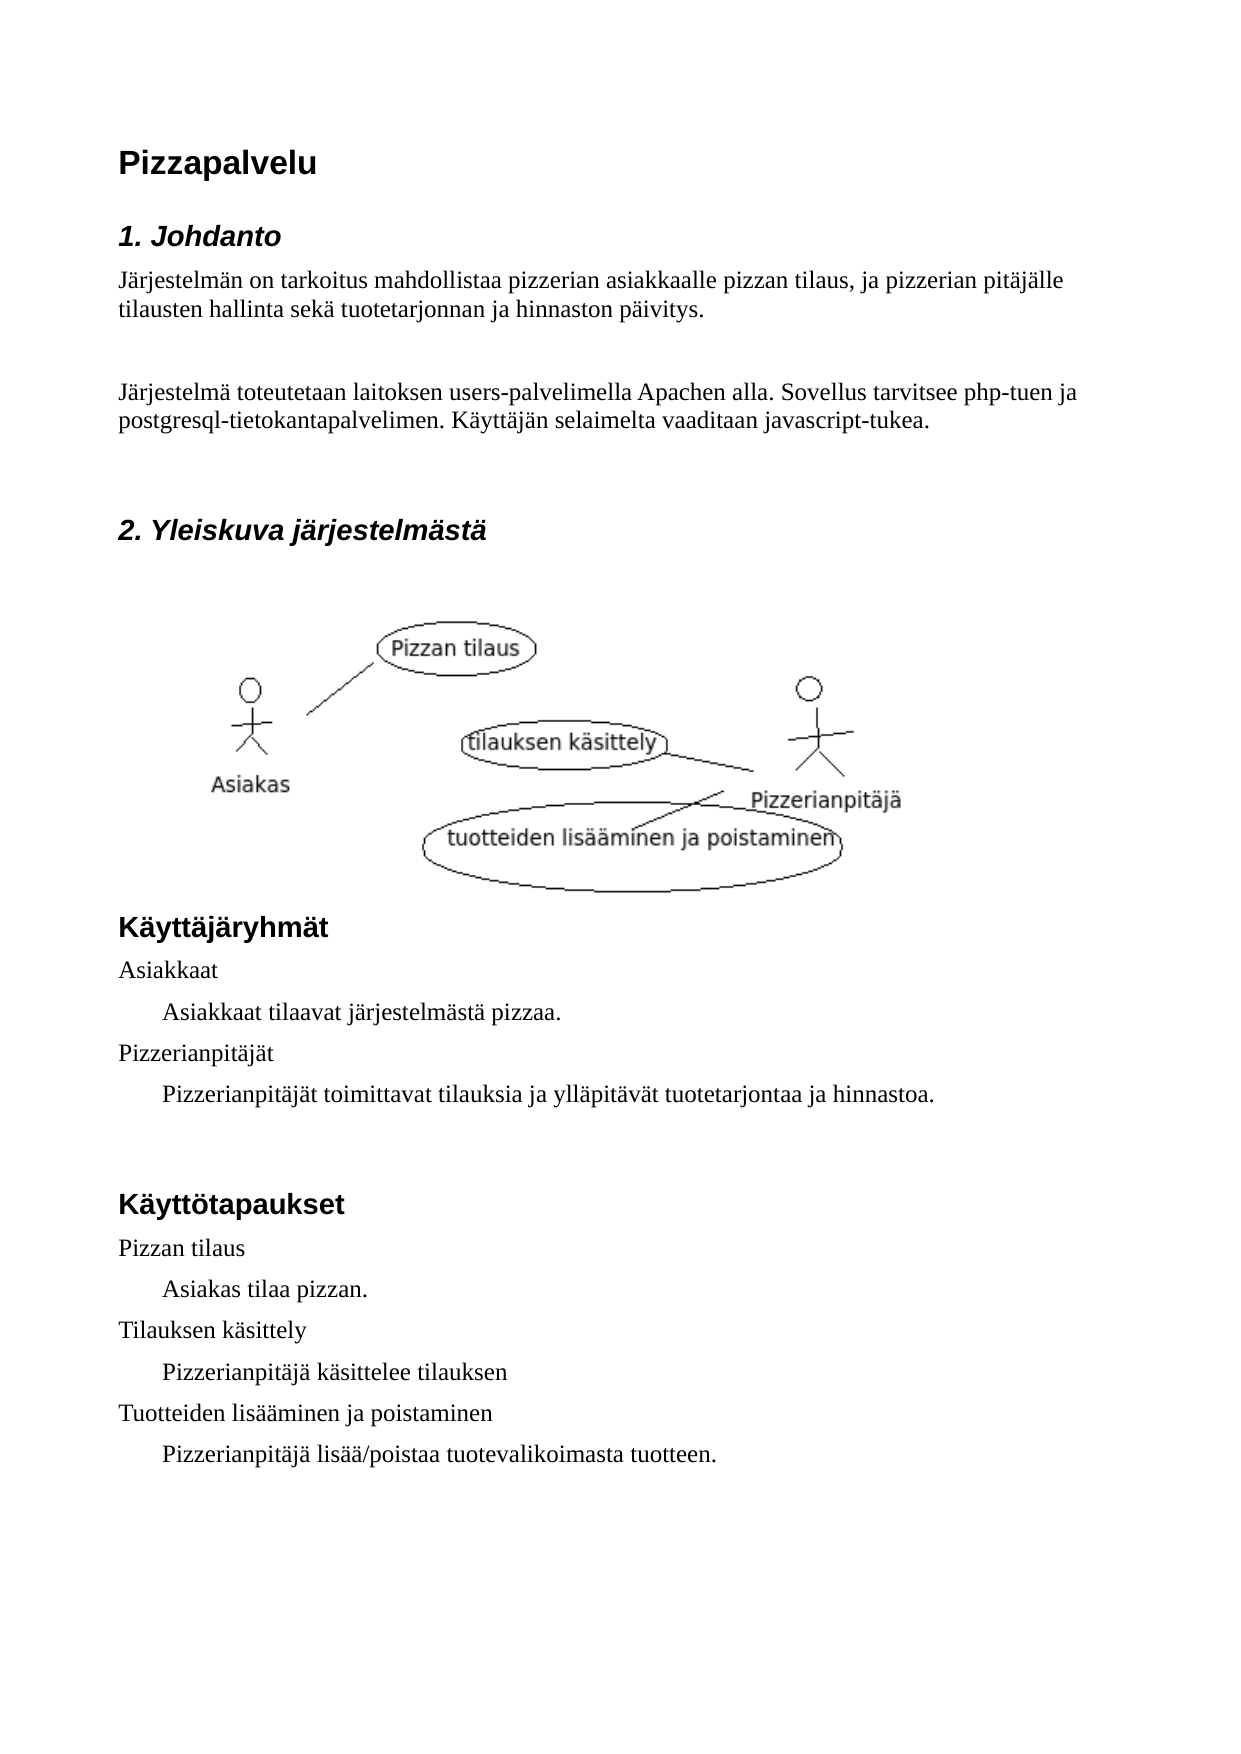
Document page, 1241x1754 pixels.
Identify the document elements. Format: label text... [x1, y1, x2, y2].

subtitle 1. Johdanto [118, 219, 1122, 253]
text Pizzan tilaus [118, 1233, 1122, 1262]
subtitle Käyttäjäryhmät [118, 910, 1122, 943]
text Pizzerianpitäjä lisää/poistaa tuotevalikoimasta tuotteen. [118, 1439, 1122, 1468]
text Asiakas tilaa pizzan. [118, 1274, 1122, 1303]
text Pizzerianpitäjä käsittelee tilauksen [118, 1357, 1122, 1385]
subtitle Pizzapalvelu [118, 143, 1122, 182]
text Pizzerianpitäjät toimittavat tilauksia ja ylläpitävät tuotetarjontaa ja hinnastoa. [118, 1079, 1122, 1108]
text Pizzerianpitäjät [118, 1038, 1122, 1067]
picture [188, 570, 915, 910]
text Järjestelmä toteutetaan laitoksen users-palvelimella Apachen alla. Sovellus tarvitsee php-tuen ja postgresql-tietokantapalvelimen. Käyttäjän selaimelta vaaditaan javascript-tukea. [118, 377, 1122, 434]
text Asiakkaat tilaavat järjestelmästä pizzaa. [118, 997, 1122, 1026]
text Tuotteiden lisääminen ja poistaminen [118, 1398, 1122, 1427]
subtitle Käyttötapaukset [118, 1187, 1122, 1220]
text Asiakkaat [118, 956, 1122, 984]
text Järjestelmän on tarkoitus mahdollistaa pizzerian asiakkaalle pizzan tilaus, ja pizzerian pitäjälle tilausten hallinta sekä tuotetarjonnan ja hinnaston päivitys. [118, 265, 1122, 323]
text Tilauksen käsittely [118, 1315, 1122, 1344]
subtitle 2. Yleiskuva järjestelmästä [118, 513, 1122, 546]
